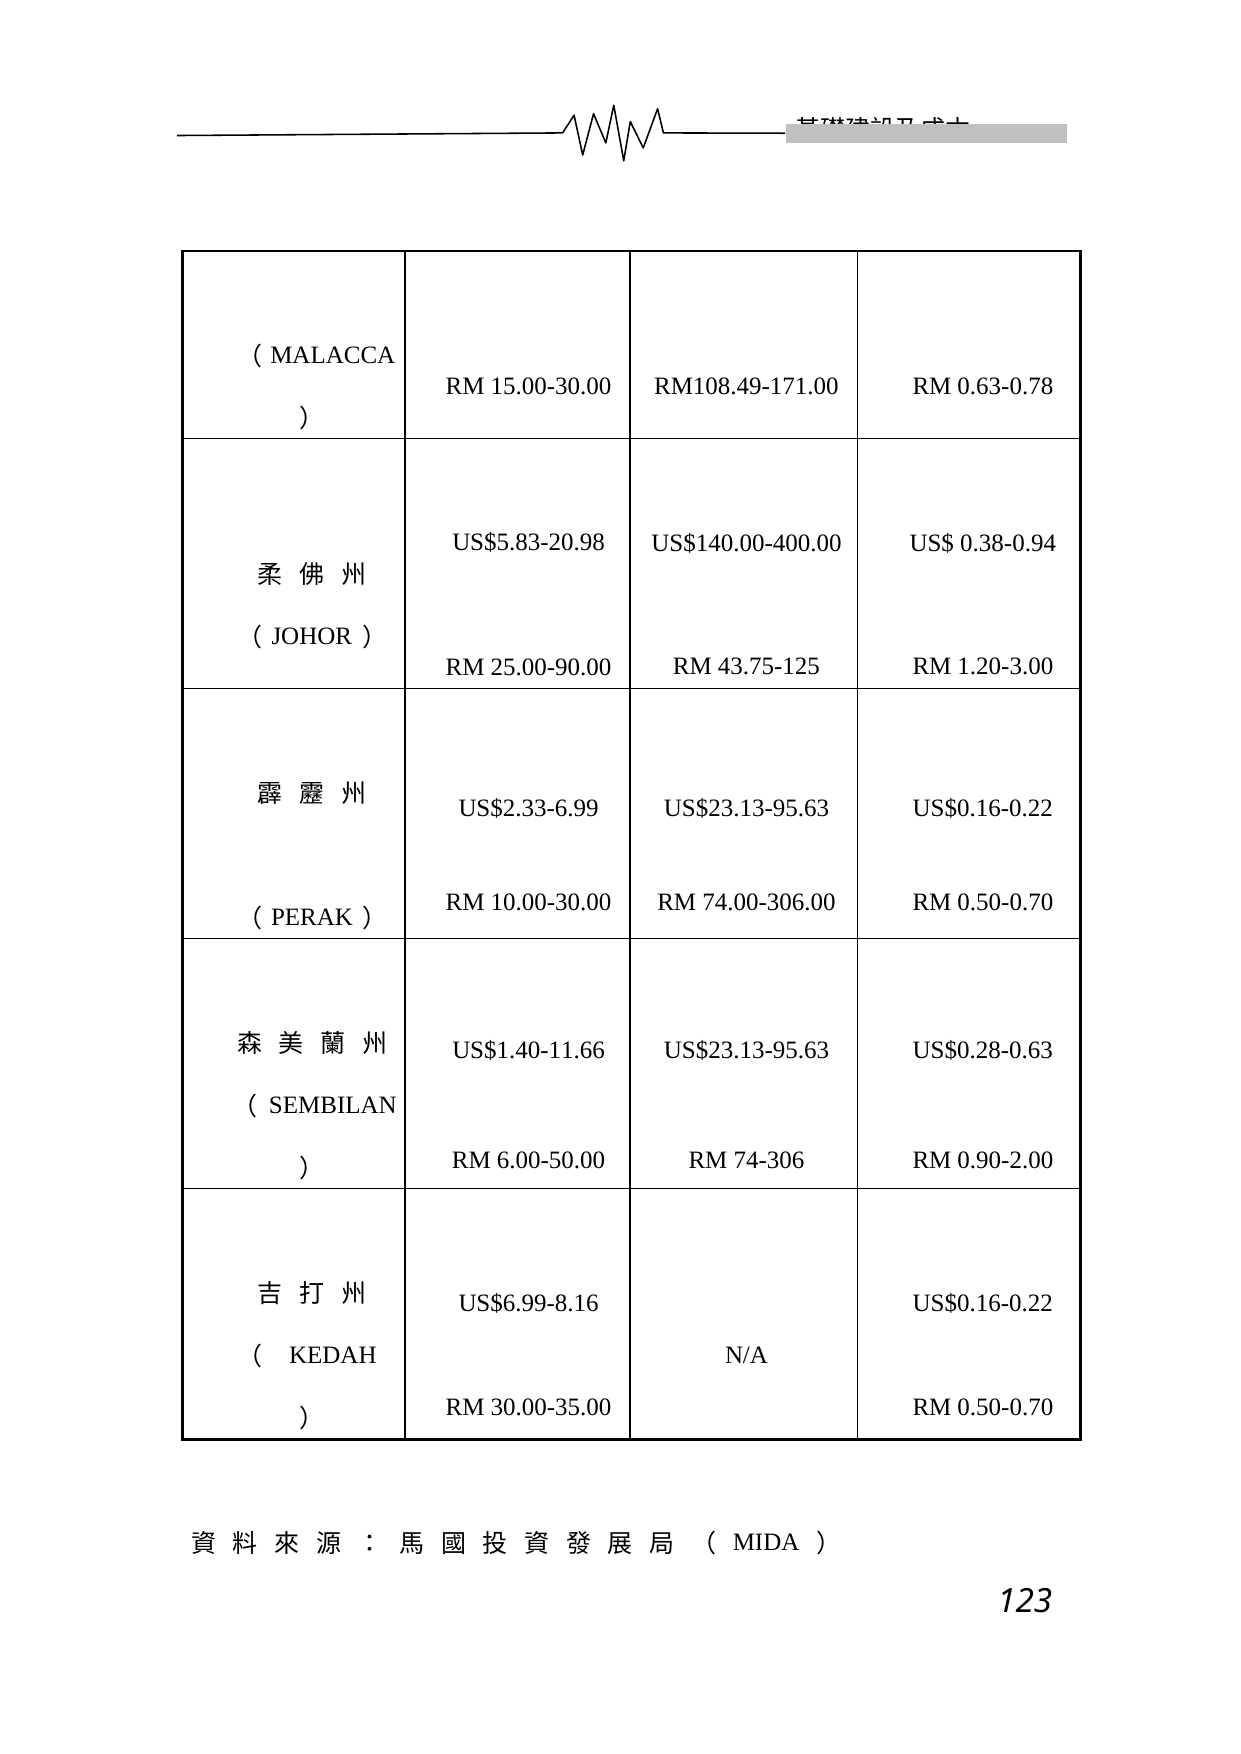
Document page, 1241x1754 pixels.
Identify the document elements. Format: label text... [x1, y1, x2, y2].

table_cell US$0.28-0.63 RM 0.90-2.00 [858, 939, 1079, 1188]
table_cell 森美蘭州 （SEMBILAN） [184, 939, 404, 1188]
table_cell US$23.13-95.63 RM 74-306 [631, 939, 857, 1188]
table_cell US$23.13-95.63 RM 74.00-306.00 [631, 689, 857, 937]
table_cell US$1.40-11.66 RM 6.00-50.00 [406, 939, 629, 1188]
table_cell N/A [631, 1189, 857, 1438]
table_cell RM 0.63-0.78 [858, 252, 1079, 438]
table_cell RM108.49-171.00 [631, 252, 857, 438]
table_cell US$140.00-400.00 RM 43.75-125 [631, 439, 857, 688]
table_cell US$ 0.38-0.94 RM 1.20-3.00 [858, 439, 1079, 688]
table_cell US$0.16-0.22 RM 0.50-0.70 [858, 1189, 1079, 1438]
table_cell 柔佛州 （JOHOR） [184, 439, 404, 688]
table_cell US$6.99-8.16 RM 30.00-35.00 [406, 1189, 629, 1438]
table_cell 霹靂州 （PERAK） [184, 689, 404, 937]
table_cell US$2.33-6.99 RM 10.00-30.00 [406, 689, 629, 937]
text 資料來源：馬國投資發展局（MIDA） [183, 1500, 1058, 1563]
table_cell US$0.16-0.22 RM 0.50-0.70 [858, 689, 1079, 937]
table_cell （MALACCA） [184, 252, 404, 438]
table_cell 吉打州 （KEDAH） [184, 1189, 404, 1438]
table_cell RM 15.00-30.00 [406, 252, 629, 438]
table_cell US$5.83-20.98 RM 25.00-90.00 [406, 439, 629, 688]
